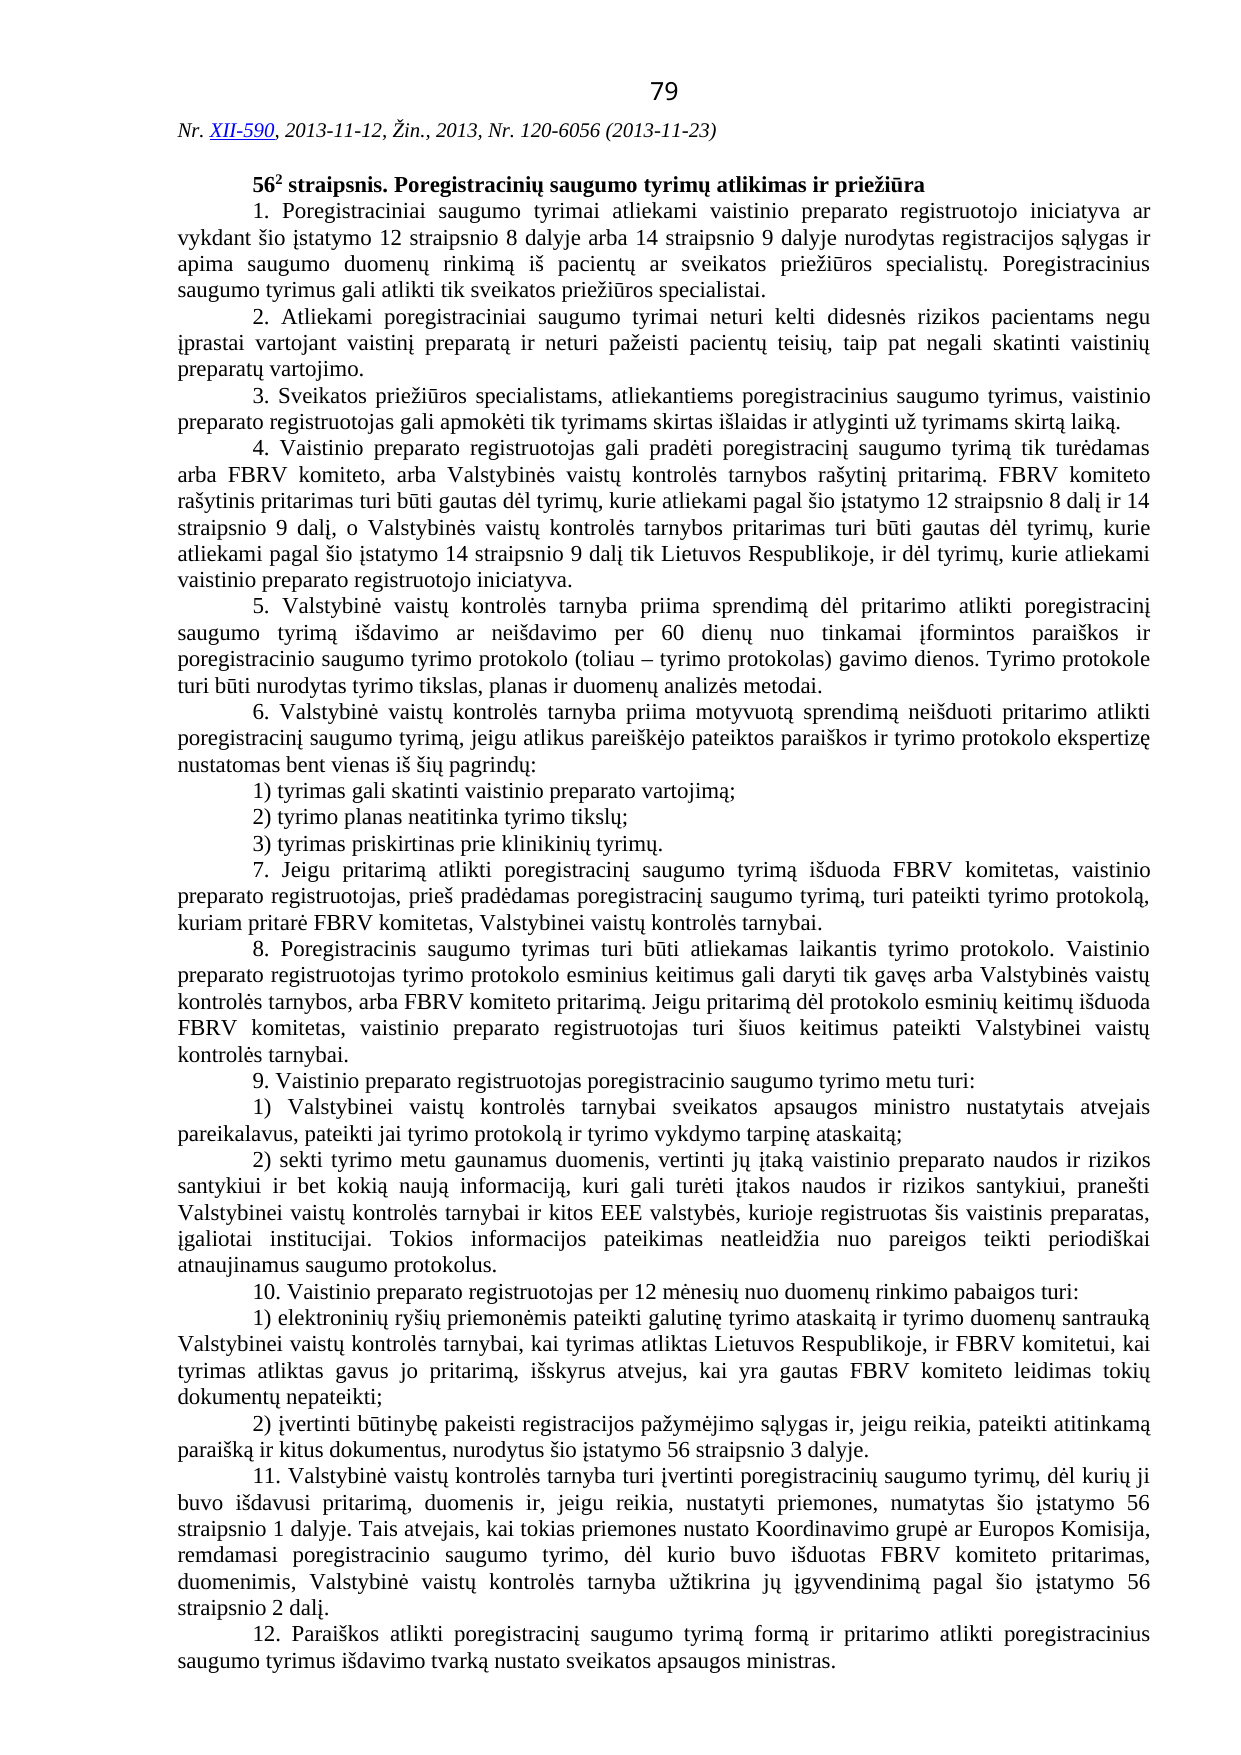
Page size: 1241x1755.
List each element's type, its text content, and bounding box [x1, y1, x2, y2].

text 562 straipsnis. Poregistracinių saugumo tyrimų atlikimas ir priežiūra [177, 171, 1152, 197]
text 4. Vaistinio preparato registruotojas gali pradėti poregistracinį saugumo tyrimą tik turėdamas arba FBRV komiteto, arba Valstybinės vaistų kontrolės tarnybos rašytinį pritarimą. FBRV komiteto rašytinis pritarimas turi būti gautas dėl tyrimų, kurie atliekami pagal šio įstatymo 12 straipsnio 8 dalį ir 14 straipsnio 9 dalį, o Valstybinės vaistų kontrolės tarnybos pritarimas turi būti gautas dėl tyrimų, kurie atliekami pagal šio įstatymo 14 straipsnio 9 dalį tik Lietuvos Respublikoje, ir dėl tyrimų, kurie atliekami vaistinio preparato registruotojo iniciatyva. [177, 434, 1152, 593]
text 1) Valstybinei vaistų kontrolės tarnybai sveikatos apsaugos ministro nustatytais atvejais pareikalavus, pateikti jai tyrimo protokolą ir tyrimo vykdymo tarpinę ataskaitą; [177, 1093, 1152, 1146]
text 9. Vaistinio preparato registruotojas poregistracinio saugumo tyrimo metu turi: [177, 1067, 1152, 1093]
text 2) sekti tyrimo metu gaunamus duomenis, vertinti jų įtaką vaistinio preparato naudos ir rizikos santykiui ir bet kokią naują informaciją, kuri gali turėti įtakos naudos ir rizikos santykiui, pranešti Valstybinei vaistų kontrolės tarnybai ir kitos EEE valstybės, kurioje registruotas šis vaistinis preparatas, įgaliotai institucijai. Tokios informacijos pateikimas neatleidžia nuo pareigos teikti periodiškai atnaujinamus saugumo protokolus. [177, 1146, 1152, 1278]
text 8. Poregistracinis saugumo tyrimas turi būti atliekamas laikantis tyrimo protokolo. Vaistinio preparato registruotojas tyrimo protokolo esminius keitimus gali daryti tik gavęs arba Valstybinės vaistų kontrolės tarnybos, arba FBRV komiteto pritarimą. Jeigu pritarimą dėl protokolo esminių keitimų išduoda FBRV komitetas, vaistinio preparato registruotojas turi šiuos keitimus pateikti Valstybinei vaistų kontrolės tarnybai. [177, 935, 1152, 1067]
text 5. Valstybinė vaistų kontrolės tarnyba priima sprendimą dėl pritarimo atlikti poregistracinį saugumo tyrimą išdavimo ar neišdavimo per 60 dienų nuo tinkamai įformintos paraiškos ir poregistracinio saugumo tyrimo protokolo (toliau – tyrimo protokolas) gavimo dienos. Tyrimo protokole turi būti nurodytas tyrimo tikslas, planas ir duomenų analizės metodai. [177, 593, 1152, 698]
text 10. Vaistinio preparato registruotojas per 12 mėnesių nuo duomenų rinkimo pabaigos turi: [177, 1278, 1152, 1304]
text 3. Sveikatos priežiūros specialistams, atliekantiems poregistracinius saugumo tyrimus, vaistinio preparato registruotojas gali apmokėti tik tyrimams skirtas išlaidas ir atlyginti už tyrimams skirtą laiką. [177, 382, 1152, 434]
text 2) tyrimo planas neatitinka tyrimo tikslų; [177, 803, 1152, 830]
text 2) įvertinti būtinybę pakeisti registracijos pažymėjimo sąlygas ir, jeigu reikia, pateikti atitinkamą paraišką ir kitus dokumentus, nurodytus šio įstatymo 56 straipsnio 3 dalyje. [177, 1409, 1152, 1462]
text 1) tyrimas gali skatinti vaistinio preparato vartojimą; [177, 777, 1152, 803]
text 1. Poregistraciniai saugumo tyrimai atliekami vaistinio preparato registruotojo iniciatyva ar vykdant šio įstatymo 12 straipsnio 8 dalyje arba 14 straipsnio 9 dalyje nurodytas registracijos sąlygas ir apima saugumo duomenų rinkimą iš pacientų ar sveikatos priežiūros specialistų. Poregistracinius saugumo tyrimus gali atlikti tik sveikatos priežiūros specialistai. [177, 197, 1152, 303]
text 3) tyrimas priskirtinas prie klinikinių tyrimų. [177, 830, 1152, 856]
text 12. Paraiškos atlikti poregistracinį saugumo tyrimą formą ir pritarimo atlikti poregistracinius saugumo tyrimus išdavimo tvarką nustato sveikatos apsaugos ministras. [177, 1620, 1152, 1673]
text 6. Valstybinė vaistų kontrolės tarnyba priima motyvuotą sprendimą neišduoti pritarimo atlikti poregistracinį saugumo tyrimą, jeigu atlikus pareiškėjo pateiktos paraiškos ir tyrimo protokolo ekspertizę nustatomas bent vienas iš šių pagrindų: [177, 698, 1152, 777]
text 2. Atliekami poregistraciniai saugumo tyrimai neturi kelti didesnės rizikos pacientams negu įprastai vartojant vaistinį preparatą ir neturi pažeisti pacientų teisių, taip pat negali skatinti vaistinių preparatų vartojimo. [177, 303, 1152, 382]
text 1) elektroninių ryšių priemonėmis pateikti galutinę tyrimo ataskaitą ir tyrimo duomenų santrauką Valstybinei vaistų kontrolės tarnybai, kai tyrimas atliktas Lietuvos Respublikoje, ir FBRV komitetui, kai tyrimas atliktas gavus jo pritarimą, išskyrus atvejus, kai yra gautas FBRV komiteto leidimas tokių dokumentų nepateikti; [177, 1304, 1152, 1409]
text 11. Valstybinė vaistų kontrolės tarnyba turi įvertinti poregistracinių saugumo tyrimų, dėl kurių ji buvo išdavusi pritarimą, duomenis ir, jeigu reikia, nustatyti priemones, numatytas šio įstatymo 56 straipsnio 1 dalyje. Tais atvejais, kai tokias priemones nustato Koordinavimo grupė ar Europos Komisija, remdamasi poregistracinio saugumo tyrimo, dėl kurio buvo išduotas FBRV komiteto pritarimas, duomenimis, Valstybinė vaistų kontrolės tarnyba užtikrina jų įgyvendinimą pagal šio įstatymo 56 straipsnio 2 dalį. [177, 1462, 1152, 1620]
text Nr. XII-590, 2013-11-12, Žin., 2013, Nr. 120-6056 (2013-11-23) [177, 118, 1152, 142]
text 7. Jeigu pritarimą atlikti poregistracinį saugumo tyrimą išduoda FBRV komitetas, vaistinio preparato registruotojas, prieš pradėdamas poregistracinį saugumo tyrimą, turi pateikti tyrimo protokolą, kuriam pritarė FBRV komitetas, Valstybinei vaistų kontrolės tarnybai. [177, 856, 1152, 935]
